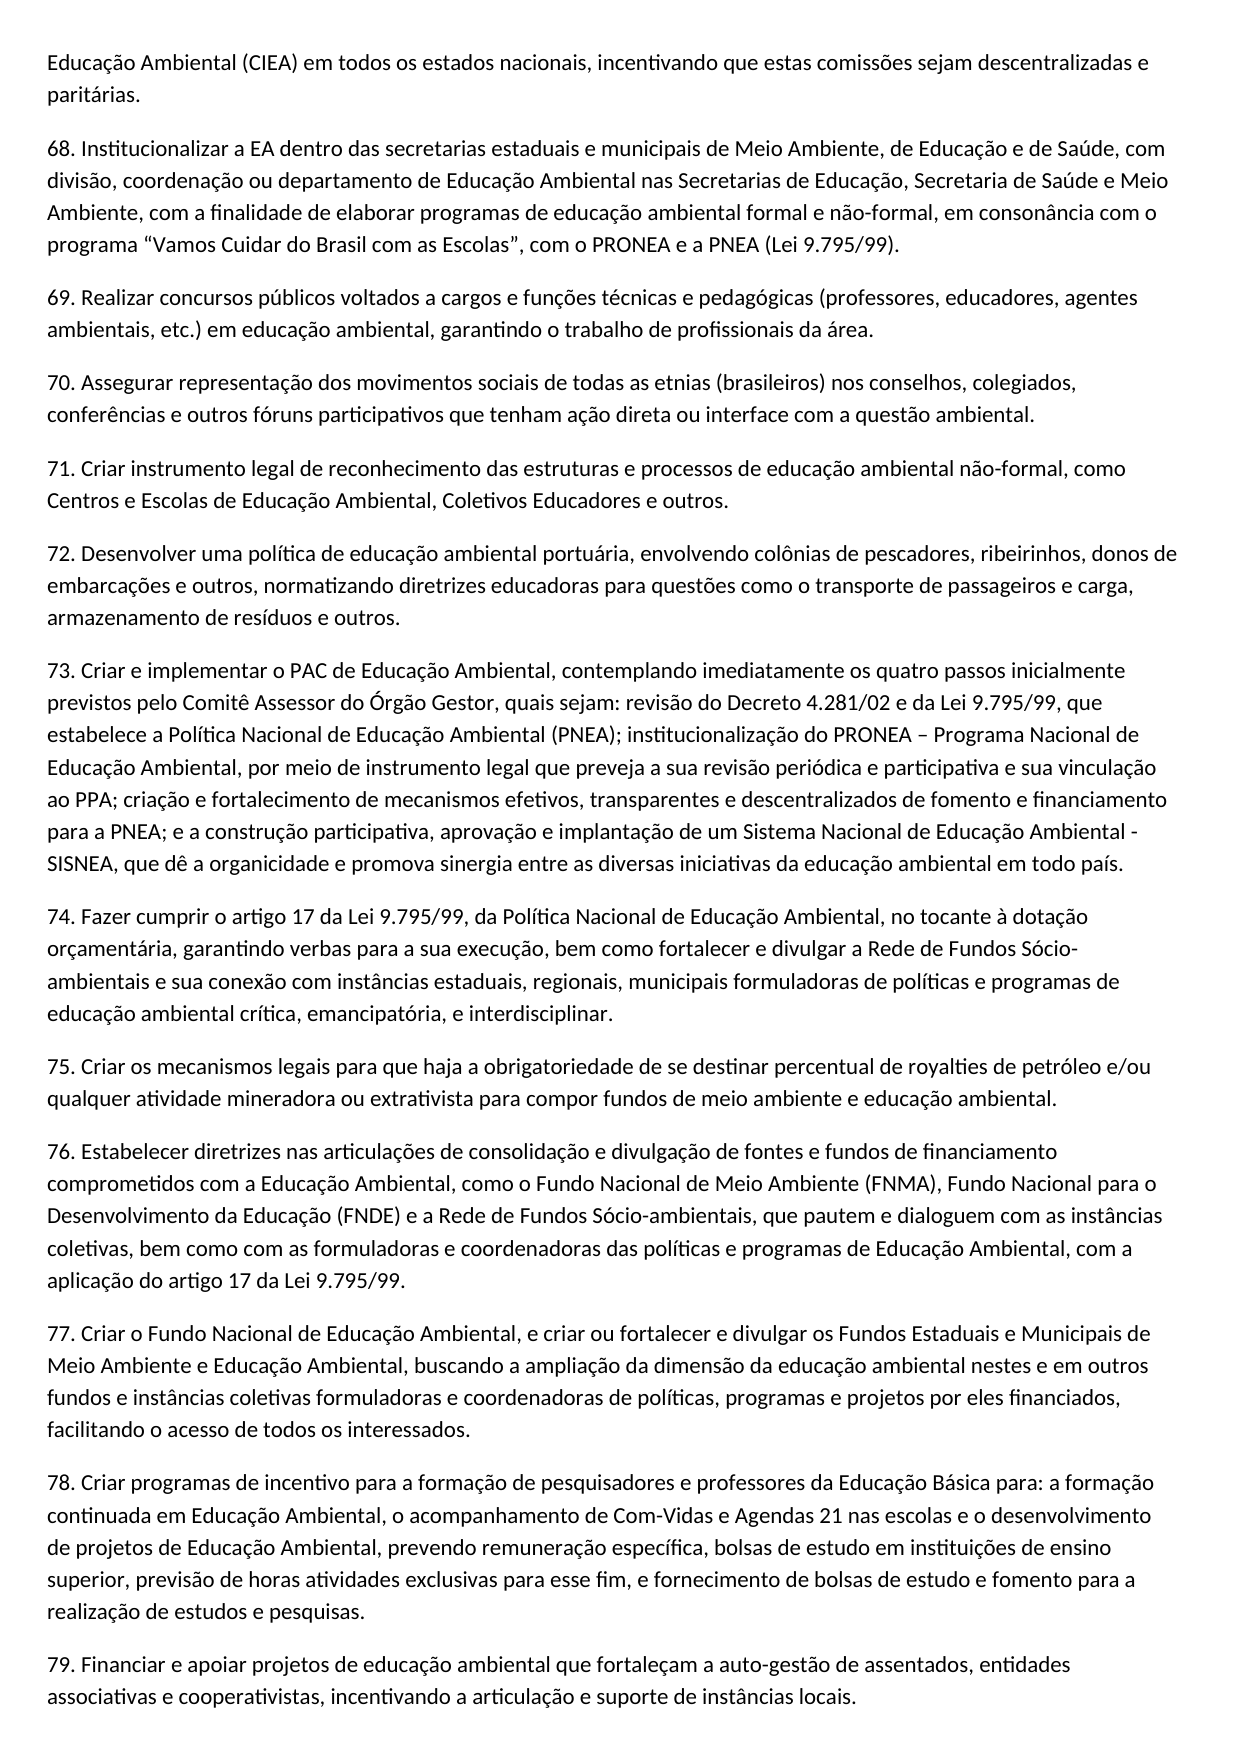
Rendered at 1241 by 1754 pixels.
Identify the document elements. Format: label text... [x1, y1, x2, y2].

text 79. Financiar e apoiar projetos de educação ambiental que fortaleçam a auto-gestão de assentados, entidades associativas e cooperativistas, incentivando a articulação e suporte de instâncias locais. [47, 1650, 1181, 1711]
text 69. Realizar concursos públicos voltados a cargos e funções técnicas e pedagógicas (professores, educadores, agentes ambientais, etc.) em educação ambiental, garantindo o trabalho de profissionais da área. [47, 283, 1181, 343]
text 70. Assegurar representação dos movimentos sociais de todas as etnias (brasileiros) nos conselhos, colegiados, conferências e outros fóruns participativos que tenham ação direta ou interface com a questão ambiental. [47, 368, 1181, 429]
text 72. Desenvolver uma política de educação ambiental portuária, envolvendo colônias de pescadores, ribeirinhos, donos de embarcações e outros, normatizando diretrizes educadoras para questões como o transporte de passageiros e carga, armazenamento de resíduos e outros. [47, 539, 1181, 631]
text 75. Criar os mecanismos legais para que haja a obrigatoriedade de se destinar percentual de royalties de petróleo e/ou qualquer atividade mineradora ou extrativista para compor fundos de meio ambiente e educação ambiental. [47, 1052, 1181, 1112]
text 78. Criar programas de incentivo para a formação de pesquisadores e professores da Educação Básica para: a formação continuada em Educação Ambiental, o acompanhamento de Com-Vidas e Agendas 21 nas escolas e o desenvolvimento de projetos de Educação Ambiental, prevendo remuneração específica, bolsas de estudo em instituições de ensino superior, previsão de horas atividades exclusivas para esse fim, e fornecimento de bolsas de estudo e fomento para a realização de estudos e pesquisas. [47, 1468, 1181, 1625]
text 74. Fazer cumprir o artigo 17 da Lei 9.795/99, da Política Nacional de Educação Ambiental, no tocante à dotação orçamentária, garantindo verbas para a sua execução, bem como fortalecer e divulgar a Rede de Fundos Sócio-ambientais e sua conexão com instâncias estaduais, regionais, municipais formuladoras de políticas e programas de educação ambiental crítica, emancipatória, e interdisciplinar. [47, 902, 1181, 1027]
text 76. Estabelecer diretrizes nas articulações de consolidação e divulgação de fontes e fundos de financiamento comprometidos com a Educação Ambiental, como o Fundo Nacional de Meio Ambiente (FNMA), Fundo Nacional para o Desenvolvimento da Educação (FNDE) e a Rede de Fundos Sócio-ambientais, que pautem e dialoguem com as instâncias coletivas, bem como com as formuladoras e coordenadoras das políticas e programas de Educação Ambiental, com a aplicação do artigo 17 da Lei 9.795/99. [47, 1137, 1181, 1294]
text 77. Criar o Fundo Nacional de Educação Ambiental, e criar ou fortalecer e divulgar os Fundos Estaduais e Municipais de Meio Ambiente e Educação Ambiental, buscando a ampliação da dimensão da educação ambiental nestes e em outros fundos e instâncias coletivas formuladoras e coordenadoras de políticas, programas e projetos por eles financiados, facilitando o acesso de todos os interessados. [47, 1319, 1181, 1443]
text 68. Institucionalizar a EA dentro das secretarias estaduais e municipais de Meio Ambiente, de Educação e de Saúde, com divisão, coordenação ou departamento de Educação Ambiental nas Secretarias de Educação, Secretaria de Saúde e Meio Ambiente, com a finalidade de elaborar programas de educação ambiental formal e não-formal, em consonância com o programa “Vamos Cuidar do Brasil com as Escolas”, com o PRONEA e a PNEA (Lei 9.795/99). [47, 134, 1181, 258]
text 73. Criar e implementar o PAC de Educação Ambiental, contemplando imediatamente os quatro passos inicialmente previstos pelo Comitê Assessor do Órgão Gestor, quais sejam: revisão do Decreto 4.281/02 e da Lei 9.795/99, que estabelece a Política Nacional de Educação Ambiental (PNEA); institucionalização do PRONEA – Programa Nacional de Educação Ambiental, por meio de instrumento legal que preveja a sua revisão periódica e participativa e sua vinculação ao PPA; criação e fortalecimento de mecanismos efetivos, transparentes e descentralizados de fomento e financiamento para a PNEA; e a construção participativa, aprovação e implantação de um Sistema Nacional de Educação Ambiental - SISNEA, que dê a organicidade e promova sinergia entre as diversas iniciativas da educação ambiental em todo país. [47, 656, 1181, 877]
text Educação Ambiental (CIEA) em todos os estados nacionais, incentivando que estas comissões sejam descentralizadas e paritárias. [47, 48, 1181, 109]
text 71. Criar instrumento legal de reconhecimento das estruturas e processos de educação ambiental não-formal, como Centros e Escolas de Educação Ambiental, Coletivos Educadores e outros. [47, 454, 1181, 514]
